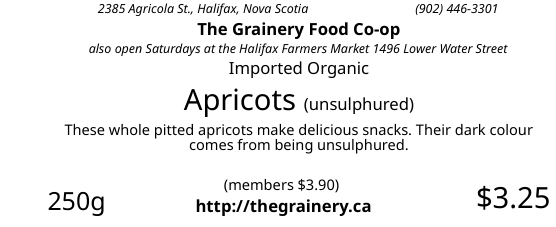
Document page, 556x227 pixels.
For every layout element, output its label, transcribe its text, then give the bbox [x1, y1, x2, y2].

table_cell Imported Organic Apricots (unsulphured) These whole pitted apricots make delicious snacks. Their dark colour comes from being unsulphured. [47, 57, 550, 175]
table_cell $3.25 [415, 175, 550, 217]
table_cell 250g [47, 175, 151, 217]
table_cell (members $3.90) http://thegrainery.ca [151, 175, 415, 217]
table_header 2385 Agricola St., Halifax, Nova Scotia (902) 446-3301 The Grainery Food Co-op also open Saturdays at the Halifax Farmers Market 1496 Lower Water Street [47, 0, 550, 57]
